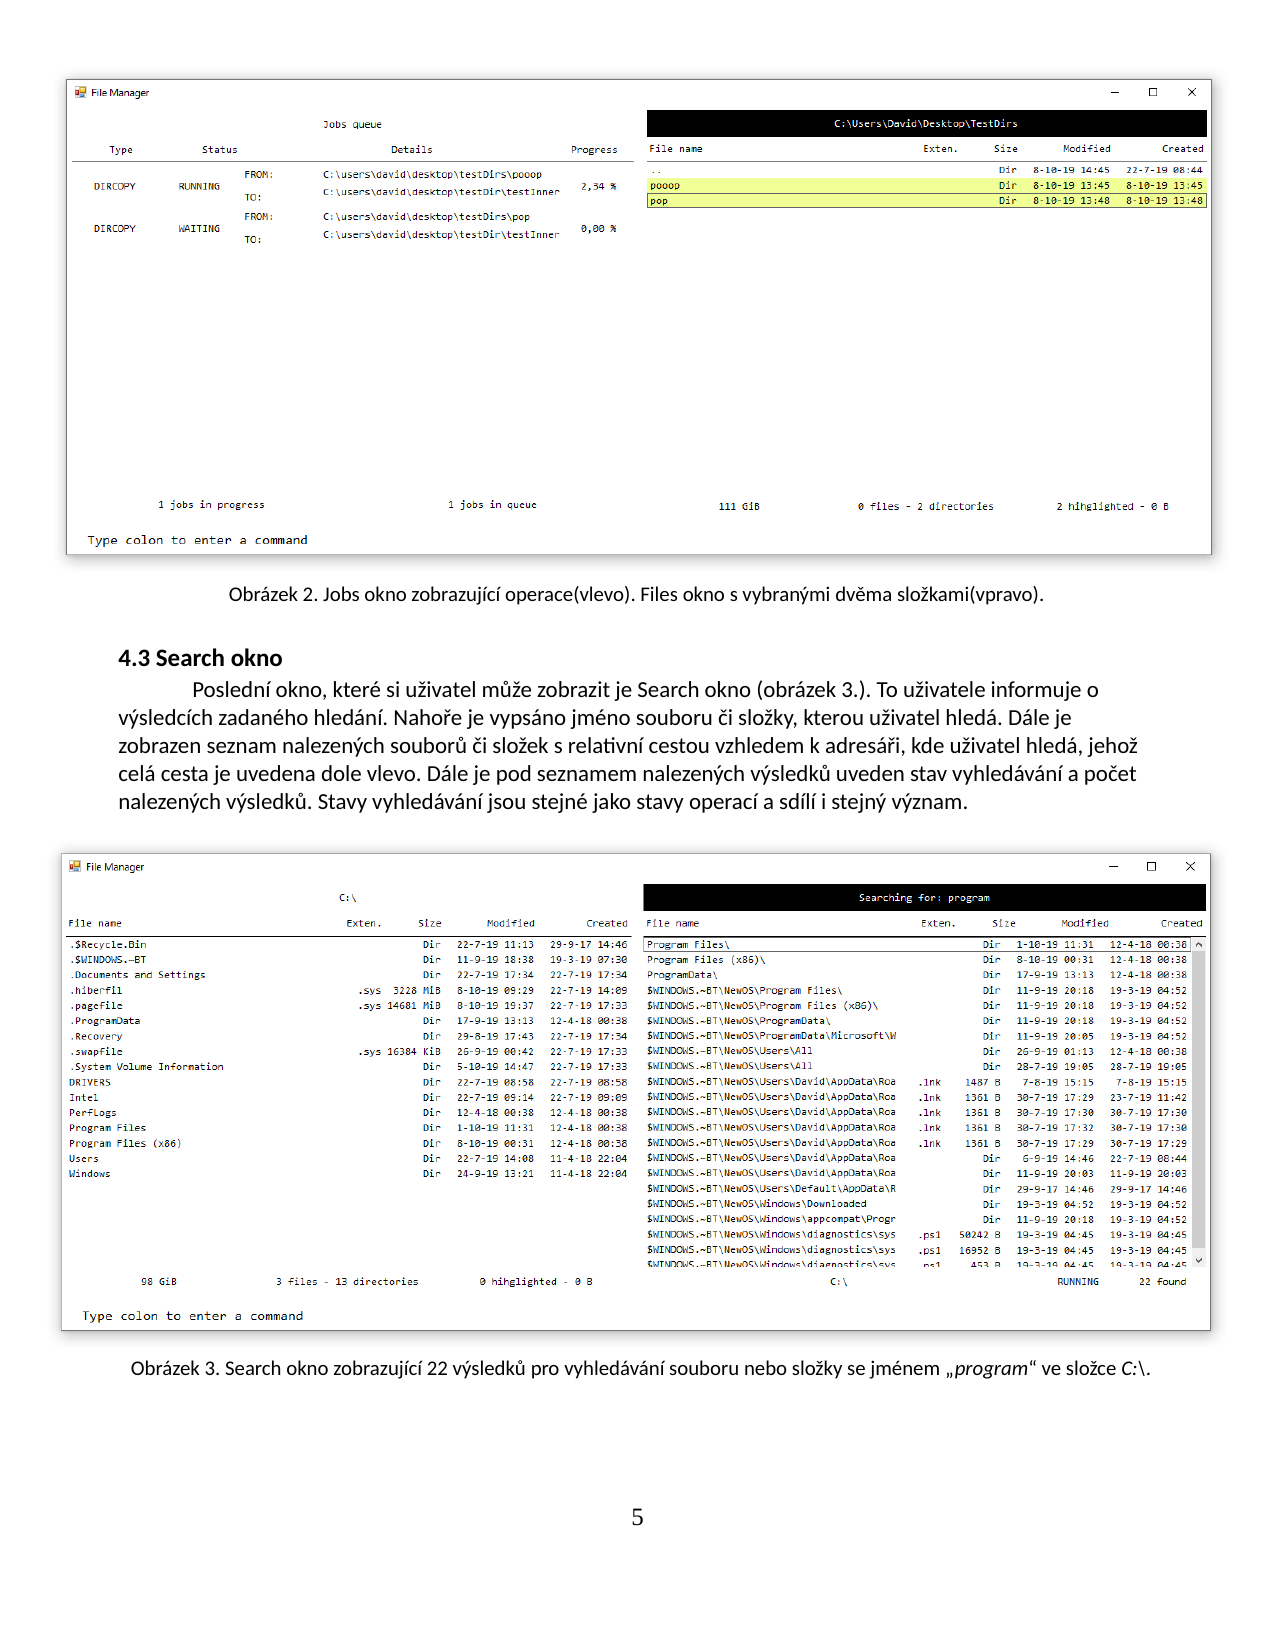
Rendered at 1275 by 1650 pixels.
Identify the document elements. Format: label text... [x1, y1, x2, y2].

picture [48, 63, 1238, 582]
text Poslední okno, které si uživatel může zobrazit je Search okno (obrázek 3.). To uživatele informuje o výsledcích zadaného hledání. Nahoře je vypsáno jméno souboru či složky, kterou uživatel hledá. Dále je zobrazen seznam nalezených souborů či složek s relativní cestou vzhledem k adresáři, kde uživatel hledá, jehož celá cesta je uvedena dole vlevo. Dále je pod seznamem nalezených výsledků uveden stav vyhledávání a počet nalezených výsledků. Stavy vyhledávání jsou stejné jako stavy operací a sdílí i stejný význam. [118, 673, 1157, 816]
text 4.3 Search okno [118, 642, 1157, 673]
picture [17, 826, 1258, 1362]
